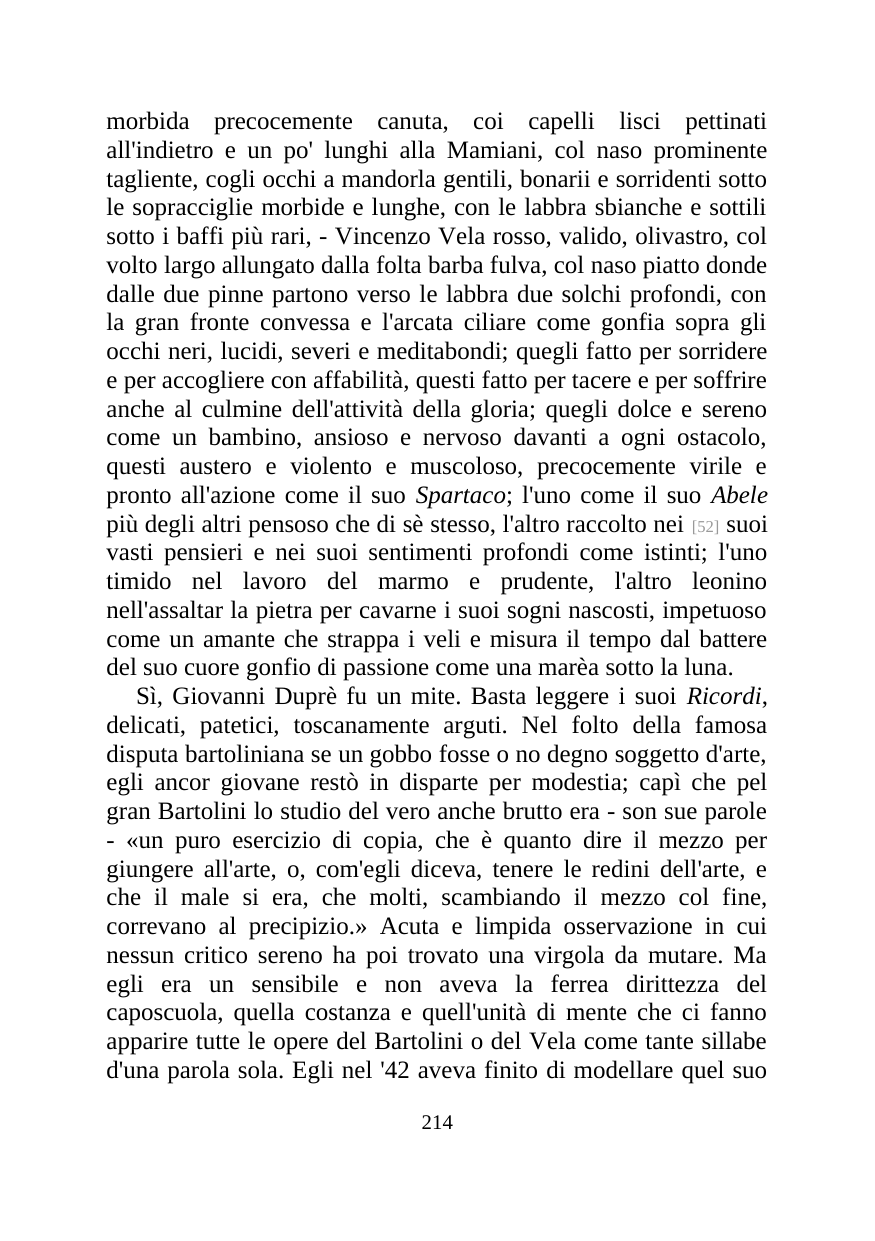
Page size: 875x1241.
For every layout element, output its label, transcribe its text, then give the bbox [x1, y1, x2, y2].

text Sì, Giovanni Duprè fu un mite. Basta leggere i suoi Ricordi, delicati, patetici, toscanamente arguti. Nel folto della famosa disputa bartoliniana se un gobbo fosse o no degno soggetto d'arte, egli ancor giovane restò in disparte per modestia; capì che pel gran Bartolini lo studio del vero anche brutto era - son sue parole - «un puro esercizio di copia, che è quanto dire il mezzo per giungere all'arte, o, com'egli diceva, tenere le redini dell'arte, e che il male si era, che molti, scambiando il mezzo col fine, correvano al precipizio.» Acuta e limpida osservazione in cui nessun critico sereno ha poi trovato una virgola da mutare. Ma egli era un sensibile e non aveva la ferrea dirittezza del caposcuola, quella costanza e quell'unità di mente che ci fanno apparire tutte le opere del Bartolini o del Vela come tante sillabe d'una parola sola. Egli nel '42 aveva finito di modellare quel suo [106, 681, 768, 1084]
text morbida precocemente canuta, coi capelli lisci pettinati all'indietro e un po' lunghi alla Mamiani, col naso prominente tagliente, cogli occhi a mandorla gentili, bonarii e sorridenti sotto le sopracciglie morbide e lunghe, con le labbra sbianche e sottili sotto i baffi più rari, - Vincenzo Vela rosso, valido, olivastro, col volto largo allungato dalla folta barba fulva, col naso piatto donde dalle due pinne partono verso le labbra due solchi profondi, con la gran fronte convessa e l'arcata ciliare come gonfia sopra gli occhi neri, lucidi, severi e meditabondi; quegli fatto per sorridere e per accogliere con affabilità, questi fatto per tacere e per soffrire anche al culmine dell'attività della gloria; quegli dolce e sereno come un bambino, ansioso e nervoso davanti a ogni ostacolo, questi austero e violento e muscoloso, precocemente virile e pronto all'azione come il suo Spartaco; l'uno come il suo Abele più degli altri pensoso che di sè stesso, l'altro raccolto nei [52] suoi vasti pensieri e nei suoi sentimenti profondi come istinti; l'uno timido nel lavoro del marmo e prudente, l'altro leonino nell'assaltar la pietra per cavarne i suoi sogni nascosti, impetuoso come un amante che strappa i veli e misura il tempo dal battere del suo cuore gonfio di passione come una marèa sotto la luna. [106, 106, 768, 681]
